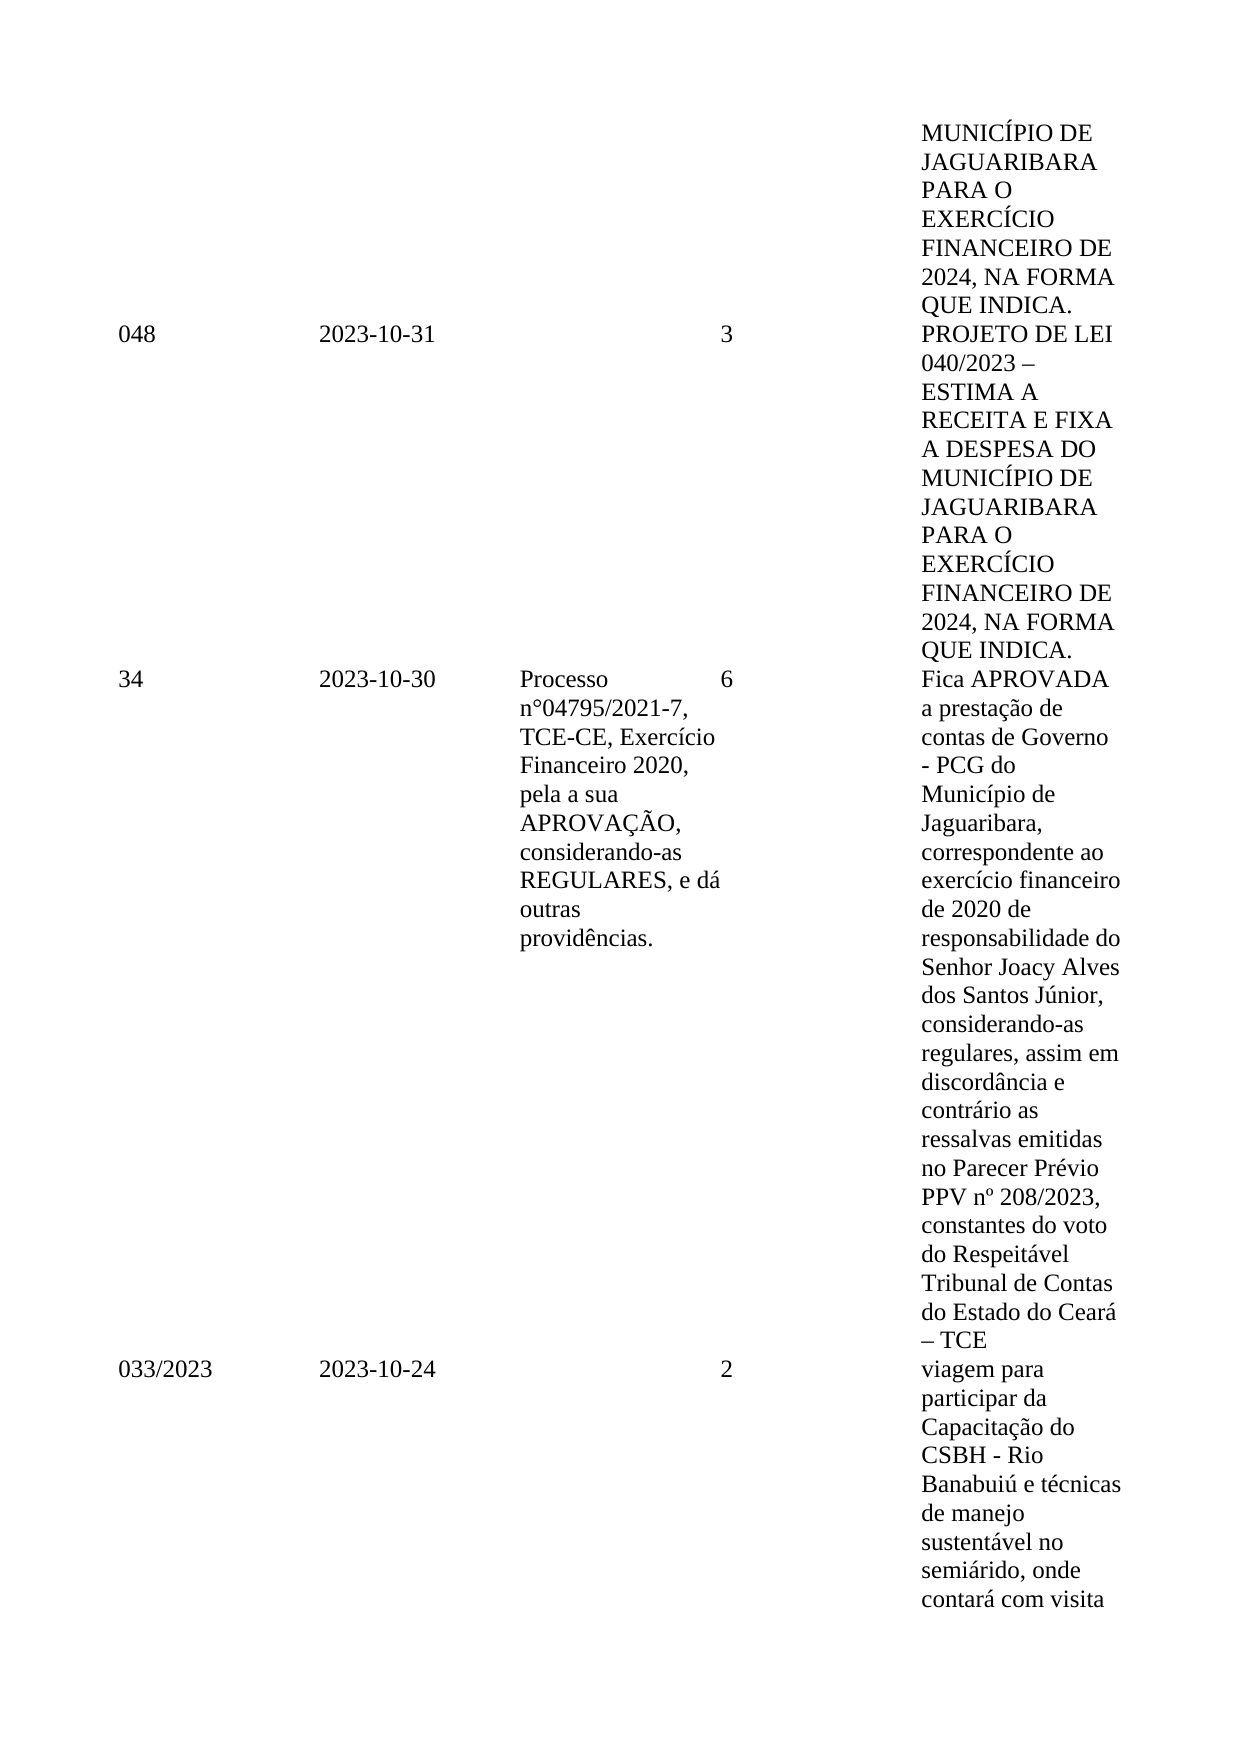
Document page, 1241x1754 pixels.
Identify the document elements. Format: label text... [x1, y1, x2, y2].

table_cell PROJETO DE LEI 040/2023 – ESTIMA A RECEITA E FIXA A DESPESA DO MUNICÍPIO DE JAGUARIBARA PARA O EXERCÍCIO FINANCEIRO DE 2024, NA FORMA QUE INDICA. [921, 319, 1122, 664]
table_cell Fica APROVADA a prestação de contas de Governo - PCG do Município de Jaguaribara, correspondente ao exercício financeiro de 2020 de responsabilidade do Senhor Joacy Alves dos Santos Júnior, considerando-as regulares, assim em discordância e contrário as ressalvas emitidas no Parecer Prévio PPV nº 208/2023, constantes do voto do Respeitável Tribunal de Contas do Estado do Ceará – TCE [921, 664, 1122, 1354]
table_cell Processo n°04795/2021-7, TCE-CE, Exercício Financeiro 2020, pela a sua APROVAÇÃO, considerando-as REGULARES, e dá outras providências. [520, 664, 720, 1354]
table_cell [319, 118, 519, 319]
table_cell 2023-10-31 [319, 319, 519, 664]
table_cell 048 [118, 319, 319, 664]
table_cell [520, 319, 720, 664]
table_cell 033/2023 [118, 1354, 319, 1613]
table_cell [520, 1354, 720, 1613]
table_cell MUNICÍPIO DE JAGUARIBARA PARA O EXERCÍCIO FINANCEIRO DE 2024, NA FORMA QUE INDICA. [921, 118, 1122, 319]
table_cell 3 [720, 319, 921, 664]
table_cell [720, 118, 921, 319]
table_cell 2023-10-30 [319, 664, 519, 1354]
table_cell viagem para participar da Capacitação do CSBH - Rio Banabuiú e técnicas de manejo sustentável no semiárido, onde contará com visita [921, 1354, 1122, 1613]
table_cell 2023-10-24 [319, 1354, 519, 1613]
table_cell 2 [720, 1354, 921, 1613]
table_cell 34 [118, 664, 319, 1354]
table_cell 6 [720, 664, 921, 1354]
table_cell [520, 118, 720, 319]
table_cell [118, 118, 319, 319]
